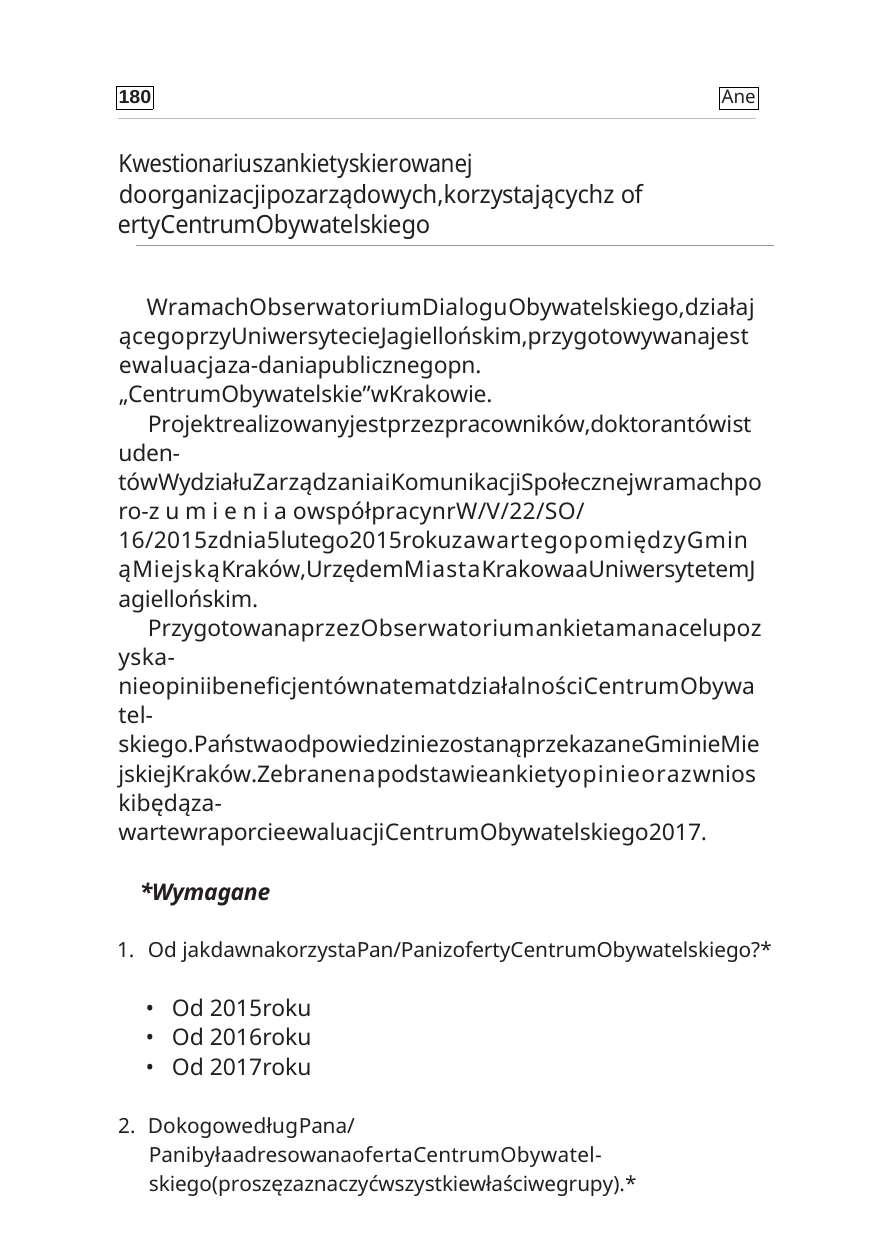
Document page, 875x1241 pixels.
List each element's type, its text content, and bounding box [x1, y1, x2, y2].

subtitle Kwestionariuszankietyskierowanej [118, 148, 772, 178]
list Od jakdawnakorzystaPan/PanizofertyCentrumObywatelskiego?* [117, 935, 772, 964]
text doorganizacjipozarządowych,korzystającychzofertyCentrumObywatelskiego [117, 179, 646, 239]
text Projektrealizowanyjestprzezpracowników,doktorantówistuden-tówWydziałuZarządzaniaiKomunikacjiSpołecznejwramachporo-zumieniaowspółpracynrW/V/22/SO/16/2015zdnia5lutego2015rokuzawartegopomiędzyGminąMiejskąKraków,UrzędemMiastaKrakowaaUniwersytetemJagiellońskim. [118, 409, 762, 613]
list Od 2016roku [145, 1022, 772, 1051]
text *Wymagane [139, 875, 772, 907]
list Od 2015roku [145, 992, 772, 1022]
text PrzygotowanaprzezObserwatoriumankietamanacelupozyska-nieopiniibeneficjentównatematdziałalnościCentrumObywatel-skiego.PaństwaodpowiedziniezostanąprzekazaneGminieMiejskiejKraków.Zebranenapodstawieankietyopinieorazwnioskibędąza-wartewraporcieewaluacjiCentrumObywatelskiego2017. [118, 613, 762, 846]
list DokogowedługPana/PanibyłaadresowanaofertaCentrumObywatel-skiego(proszęzaznaczyćwszystkiewłaściwegrupy).* [118, 1111, 761, 1198]
list Od 2017roku [145, 1051, 772, 1081]
text WramachObserwatoriumDialoguObywatelskiego,działającegoprzyUniwersytecieJagiellońskim,przygotowywanajestewaluacjaza-daniapublicznegopn.„CentrumObywatelskie”wKrakowie. [119, 292, 762, 409]
